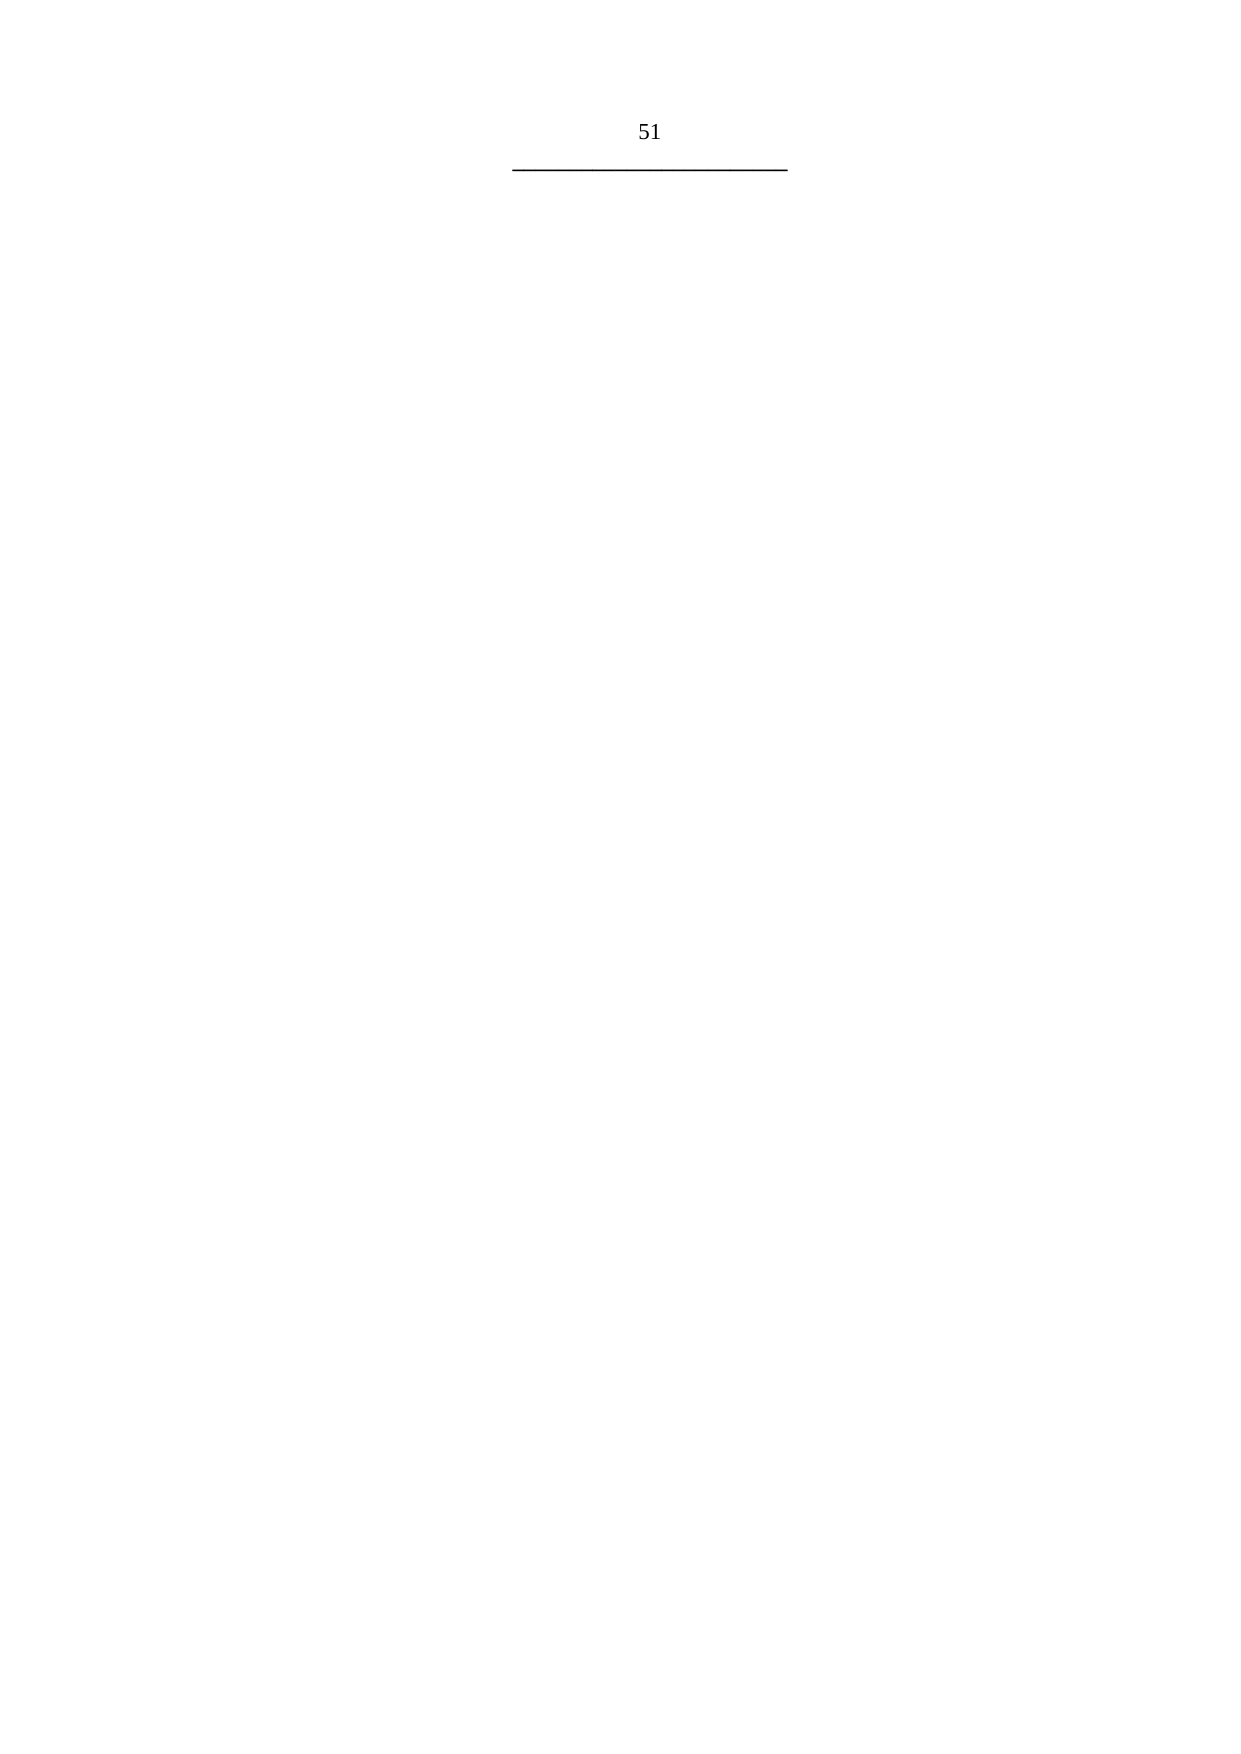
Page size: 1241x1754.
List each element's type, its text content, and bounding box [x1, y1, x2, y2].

text ________________________ [148, 148, 1152, 174]
